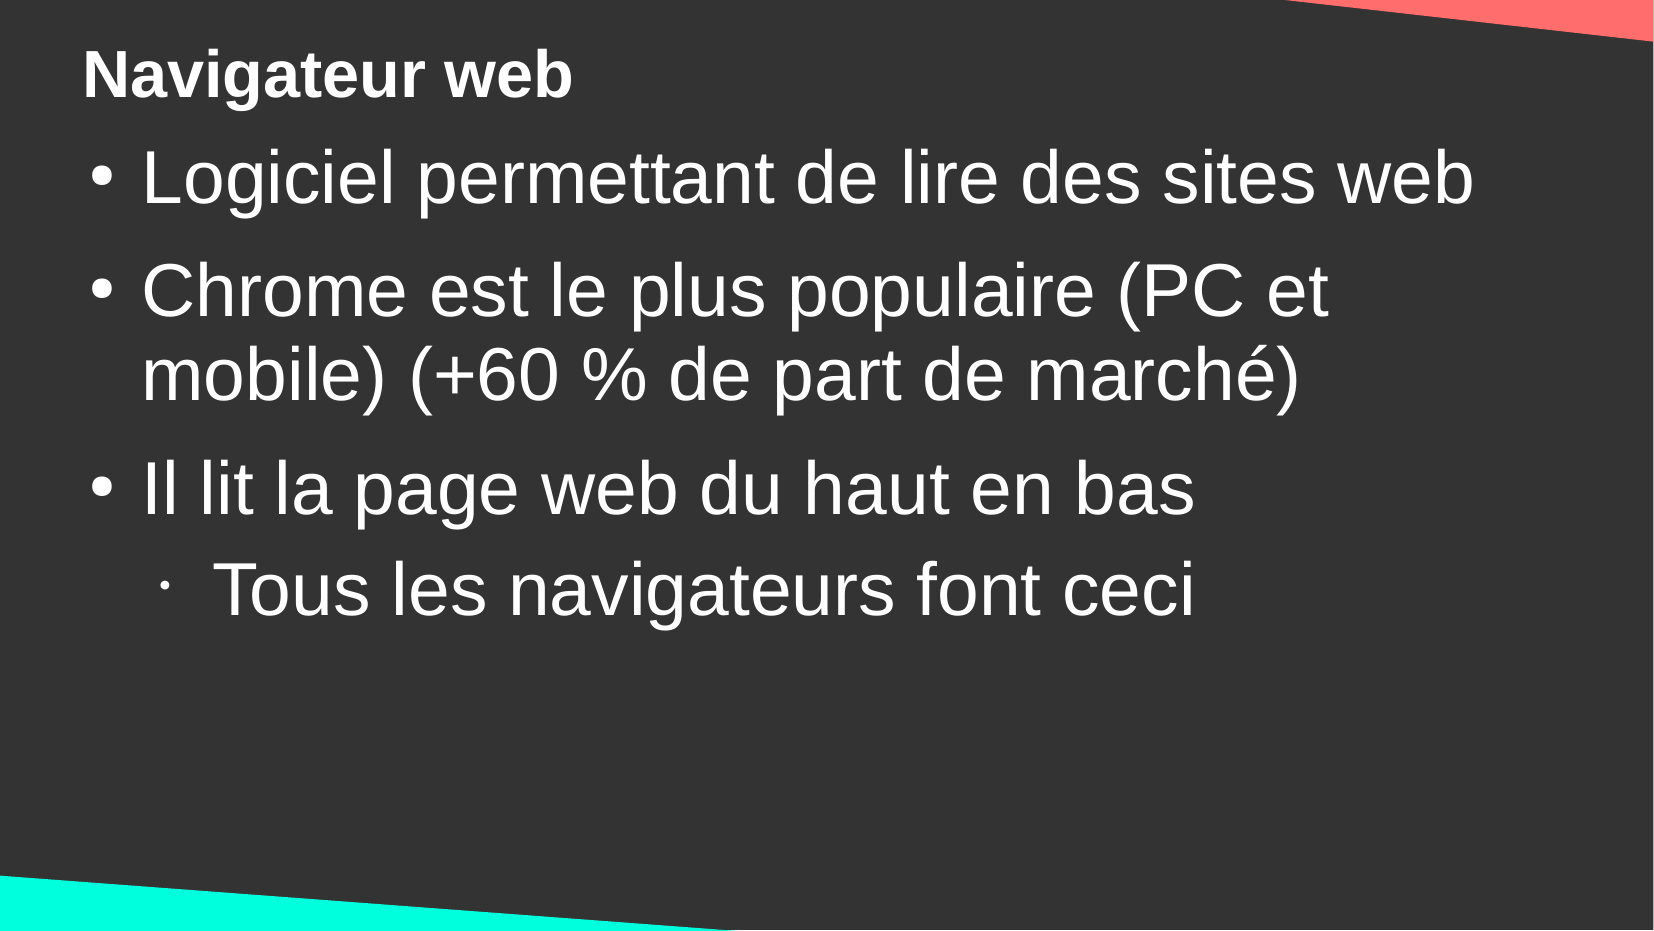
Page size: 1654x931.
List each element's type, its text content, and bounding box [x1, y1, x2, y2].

title Navigateur web [82, 36, 1571, 114]
list Logiciel permettant de lire des sites web Chrome est le plus populaire (PC et mobile) (+60 % de part de marché) Il lit la page web du haut en bas Tous les navigateurs font ceci [70, 135, 1595, 756]
text_box [1284, 0, 1654, 42]
